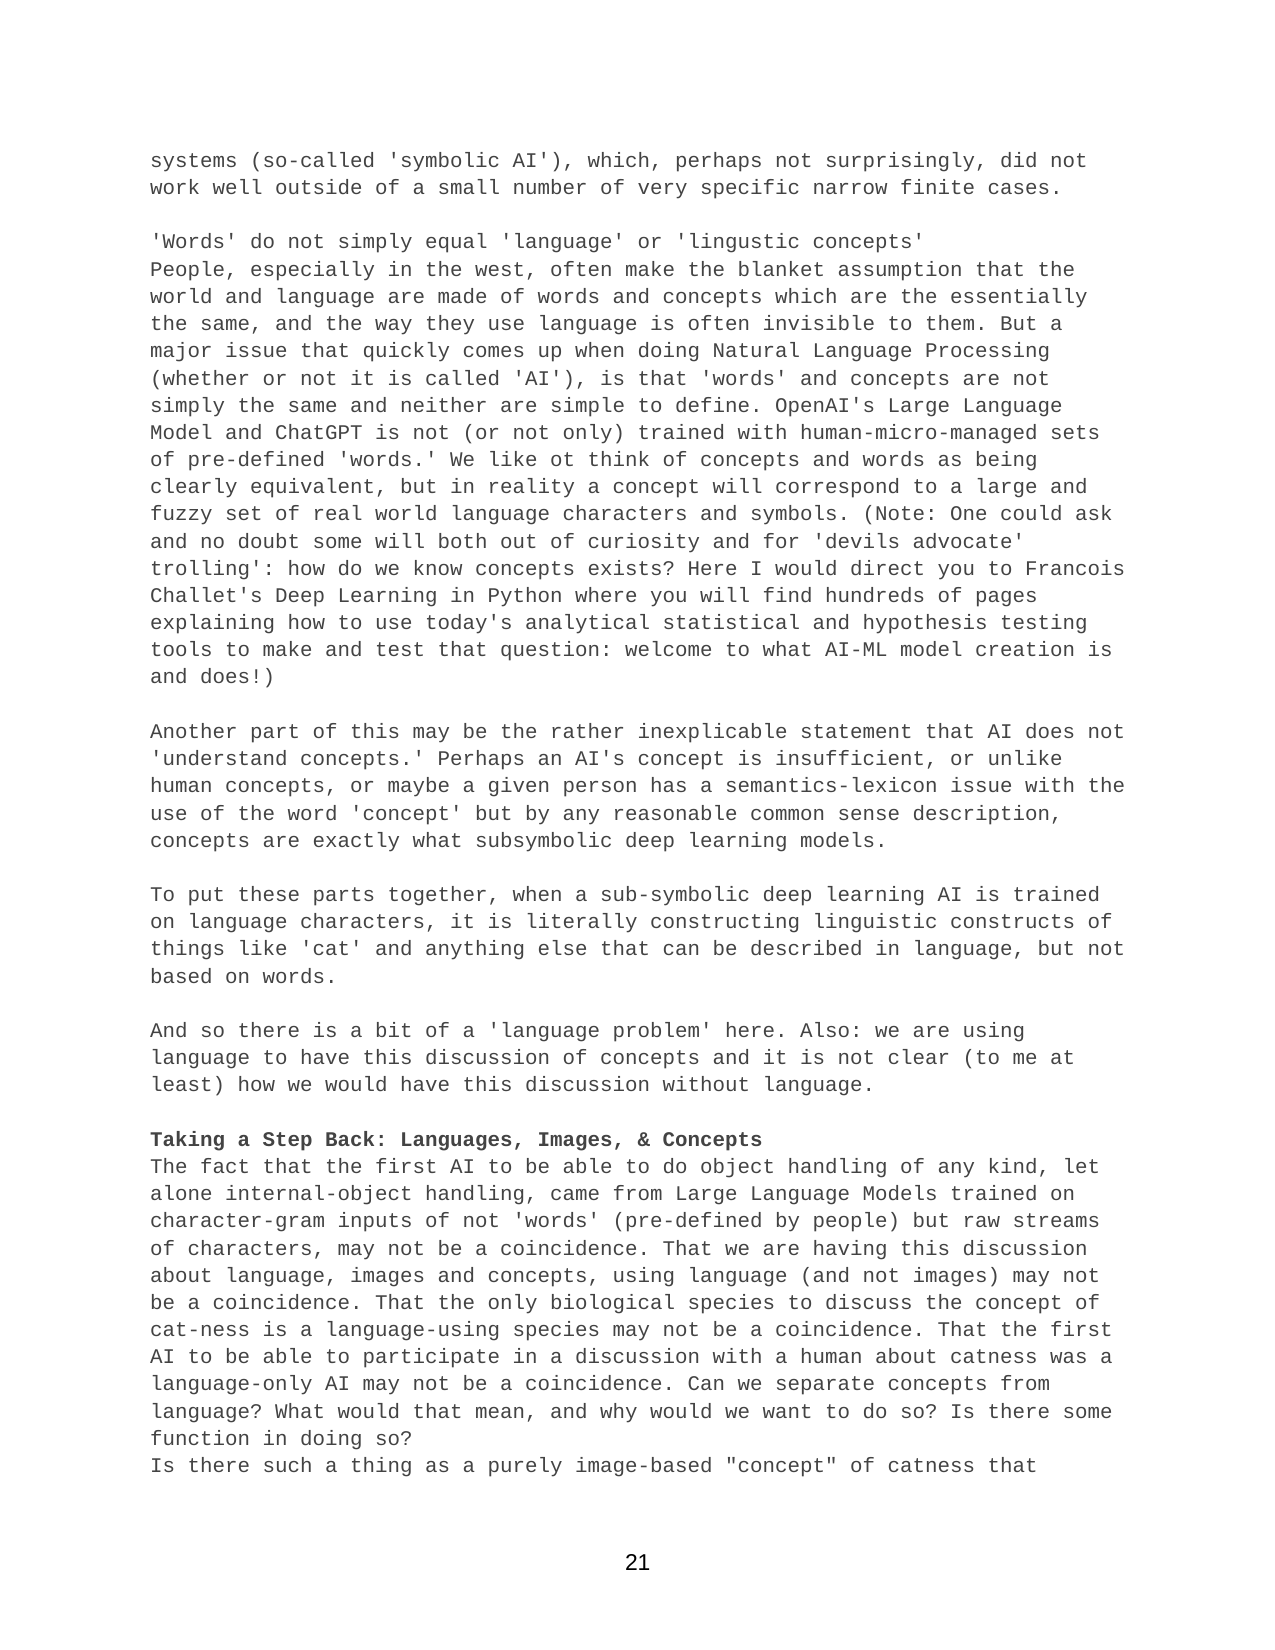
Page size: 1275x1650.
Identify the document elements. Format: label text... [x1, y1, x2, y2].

text To put these parts together, when a sub-symbolic deep learning AI is trained on language characters, it is literally constructing linguistic constructs of things like 'cat' and anything else that can be described in language, but not based on words. [150, 884, 1125, 989]
text Is there such a thing as a purely image-based "concept" of catness that [150, 1455, 1125, 1479]
text Taking a Step Back: Languages, Images, & Concepts [150, 1129, 1125, 1152]
text People, especially in the west, often make the blanket assumption that the world and language are made of words and concepts which are the essentially the same, and the way they use language is often invisible to them. But a major issue that quickly comes up when doing Natural Language Processing (whether or not it is called 'AI'), is that 'words' and concepts are not simply the same and neither are simple to define. OpenAI's Large Language Model and ChatGPT is not (or not only) trained with human-micro-managed sets of pre-defined 'words.' We like ot think of concepts and words as being clearly equivalent, but in reality a concept will correspond to a large and fuzzy set of real world language characters and symbols. (Note: One could ask and no doubt some will both out of curiosity and for 'devils advocate' trolling': how do we know concepts exists? Here I would direct you to Francois Challet's Deep Learning in Python where you will find hundreds of pages explaining how to use today's analytical statistical and hypothesis testing tools to make and test that question: welcome to what AI-ML model creation is and does!) [150, 259, 1125, 690]
text And so there is a bit of a 'language problem' here. Also: we are using language to have this discussion of concepts and it is not clear (to me at least) how we would have this discussion without language. [150, 1020, 1125, 1098]
text systems (so-called 'symbolic AI'), which, perhaps not surprisingly, did not work well outside of a small number of very specific narrow finite cases. [150, 150, 1125, 201]
text 'Words' do not simply equal 'language' or 'lingustic concepts' [150, 232, 1125, 255]
text The fact that the first AI to be able to do object handling of any kind, let alone internal-object handling, came from Large Language Models trained on character-gram inputs of not 'words' (pre-defined by people) but raw streams of characters, may not be a coincidence. That we are having this discussion about language, images and concepts, using language (and not images) may not be a coincidence. That the only biological species to discuss the concept of cat-ness is a language-using species may not be a coincidence. That the first AI to be able to participate in a discussion with a human about catness was a language-only AI may not be a coincidence. Can we separate concepts from language? What would that mean, and why would we want to do so? Is there some function in doing so? [150, 1156, 1125, 1451]
text Another part of this may be the rather inexplicable statement that AI does not 'understand concepts.' Perhaps an AI's concept is insufficient, or unlike human concepts, or maybe a given person has a semantics-lexicon issue with the use of the word 'concept' but by any reasonable common sense description, concepts are exactly what subsymbolic deep learning models. [150, 721, 1125, 853]
